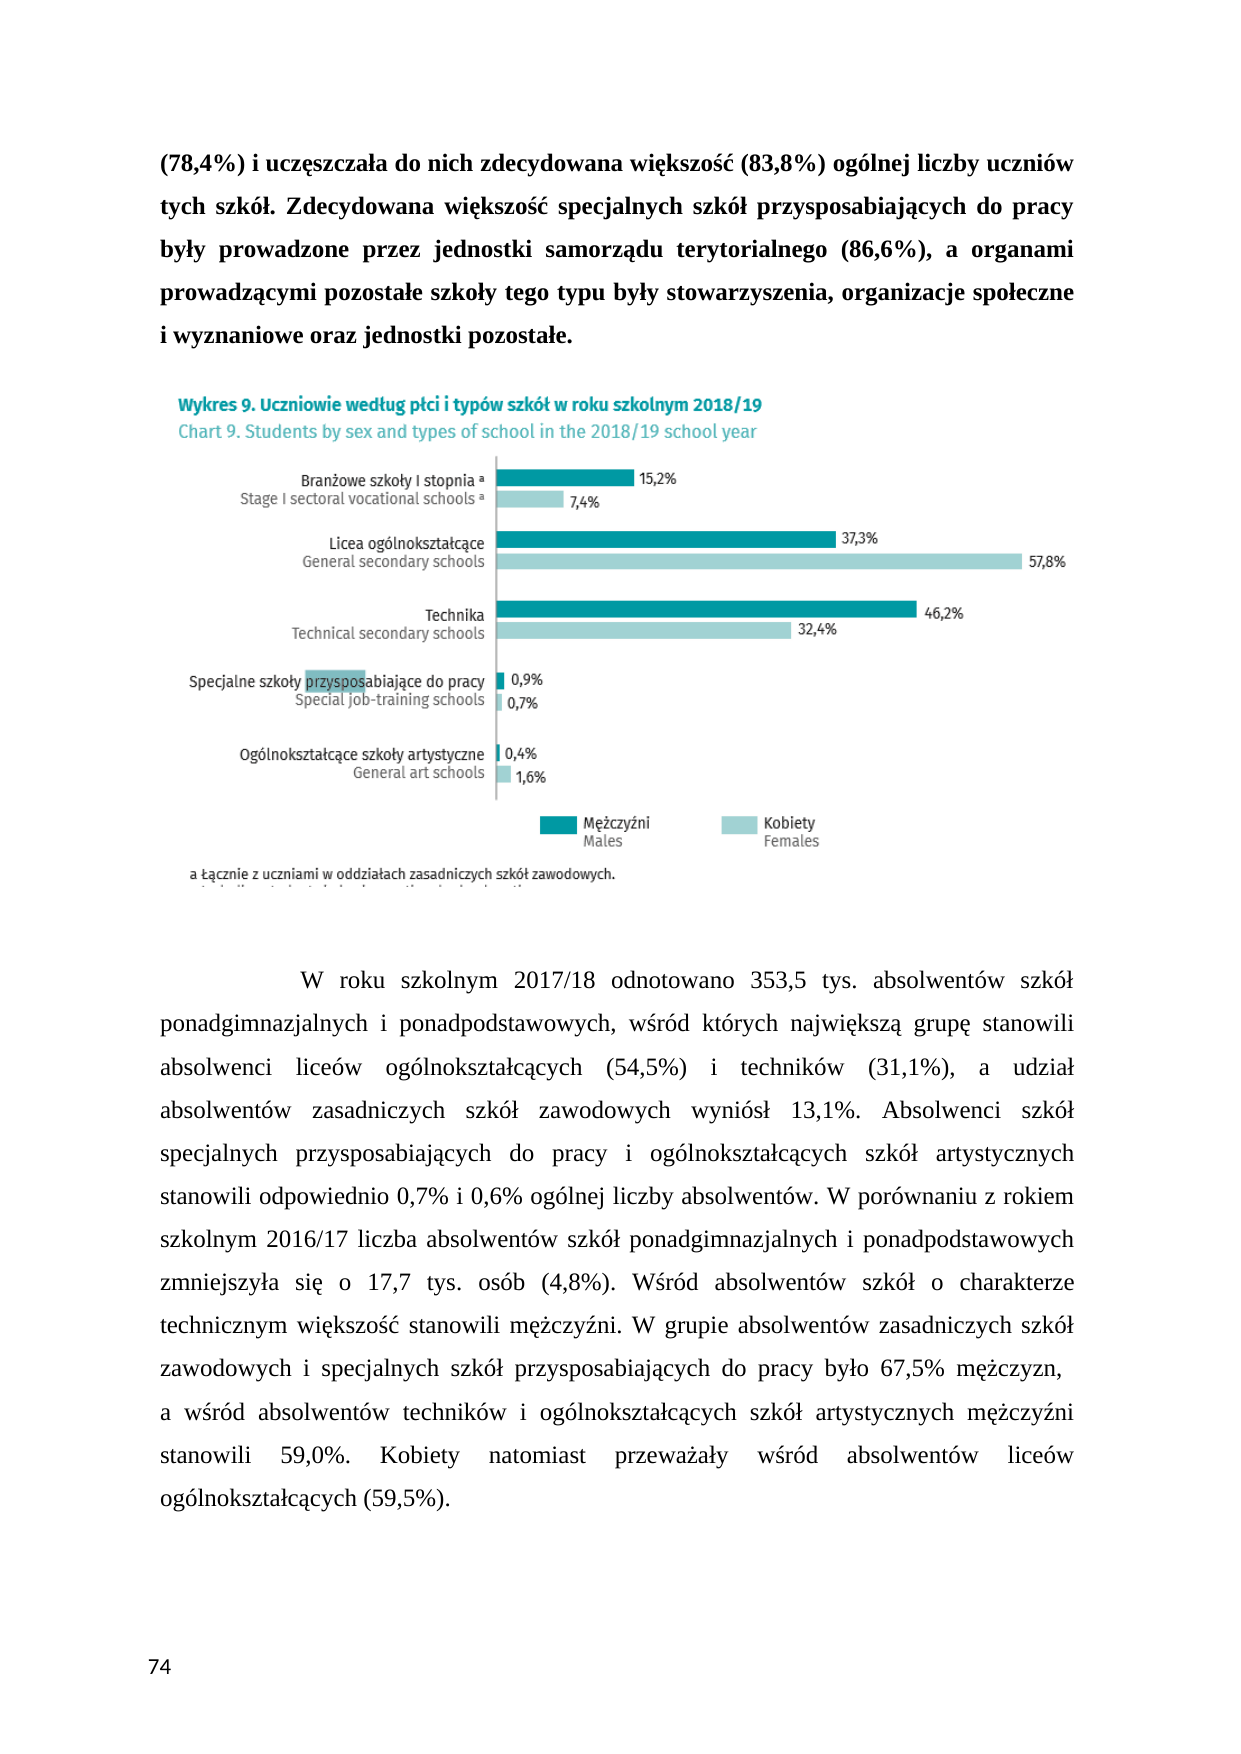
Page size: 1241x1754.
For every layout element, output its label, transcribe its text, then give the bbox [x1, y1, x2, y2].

text (78,4%) i uczęszczała do nich zdecydowana większość (83,8%) ogólnej liczby uczniów tych szkół. Zdecydowana większość specjalnych szkół przysposabiających do pracy były prowadzone przez jednostki samorządu terytorialnego (86,6%), a organami prowadzącymi pozostałe szkoły tego typu były stowarzyszenia, organizacje społeczne i wyznaniowe oraz jednostki pozostałe. [160, 148, 1075, 349]
picture [159, 384, 1105, 887]
text W roku szkolnym 2017/18 odnotowano 353,5 tys. absolwentów szkół ponadgimnazjalnych i ponadpodstawowych, wśród których największą grupę stanowili absolwenci liceów ogólnokształcących (54,5%) i techników (31,1%), a udział absolwentów zasadniczych szkół zawodowych wyniósł 13,1%. Absolwenci szkół specjalnych przysposabiających do pracy i ogólnokształcących szkół artystycznych stanowili odpowiednio 0,7% i 0,6% ogólnej liczby absolwentów. W porównaniu z rokiem szkolnym 2016/17 liczba absolwentów szkół ponadgimnazjalnych i ponadpodstawowych zmniejszyła się o 17,7 tys. osób (4,8%). Wśród absolwentów szkół o charakterze technicznym większość stanowili mężczyźni. W grupie absolwentów zasadniczych szkół zawodowych i specjalnych szkół przysposabiających do pracy było 67,5% mężczyzn, a wśród absolwentów techników i ogólnokształcących szkół artystycznych mężczyźni stanowili 59,0%. Kobiety natomiast przeważały wśród absolwentów liceów ogólnokształcących (59,5%). [160, 965, 1075, 1512]
